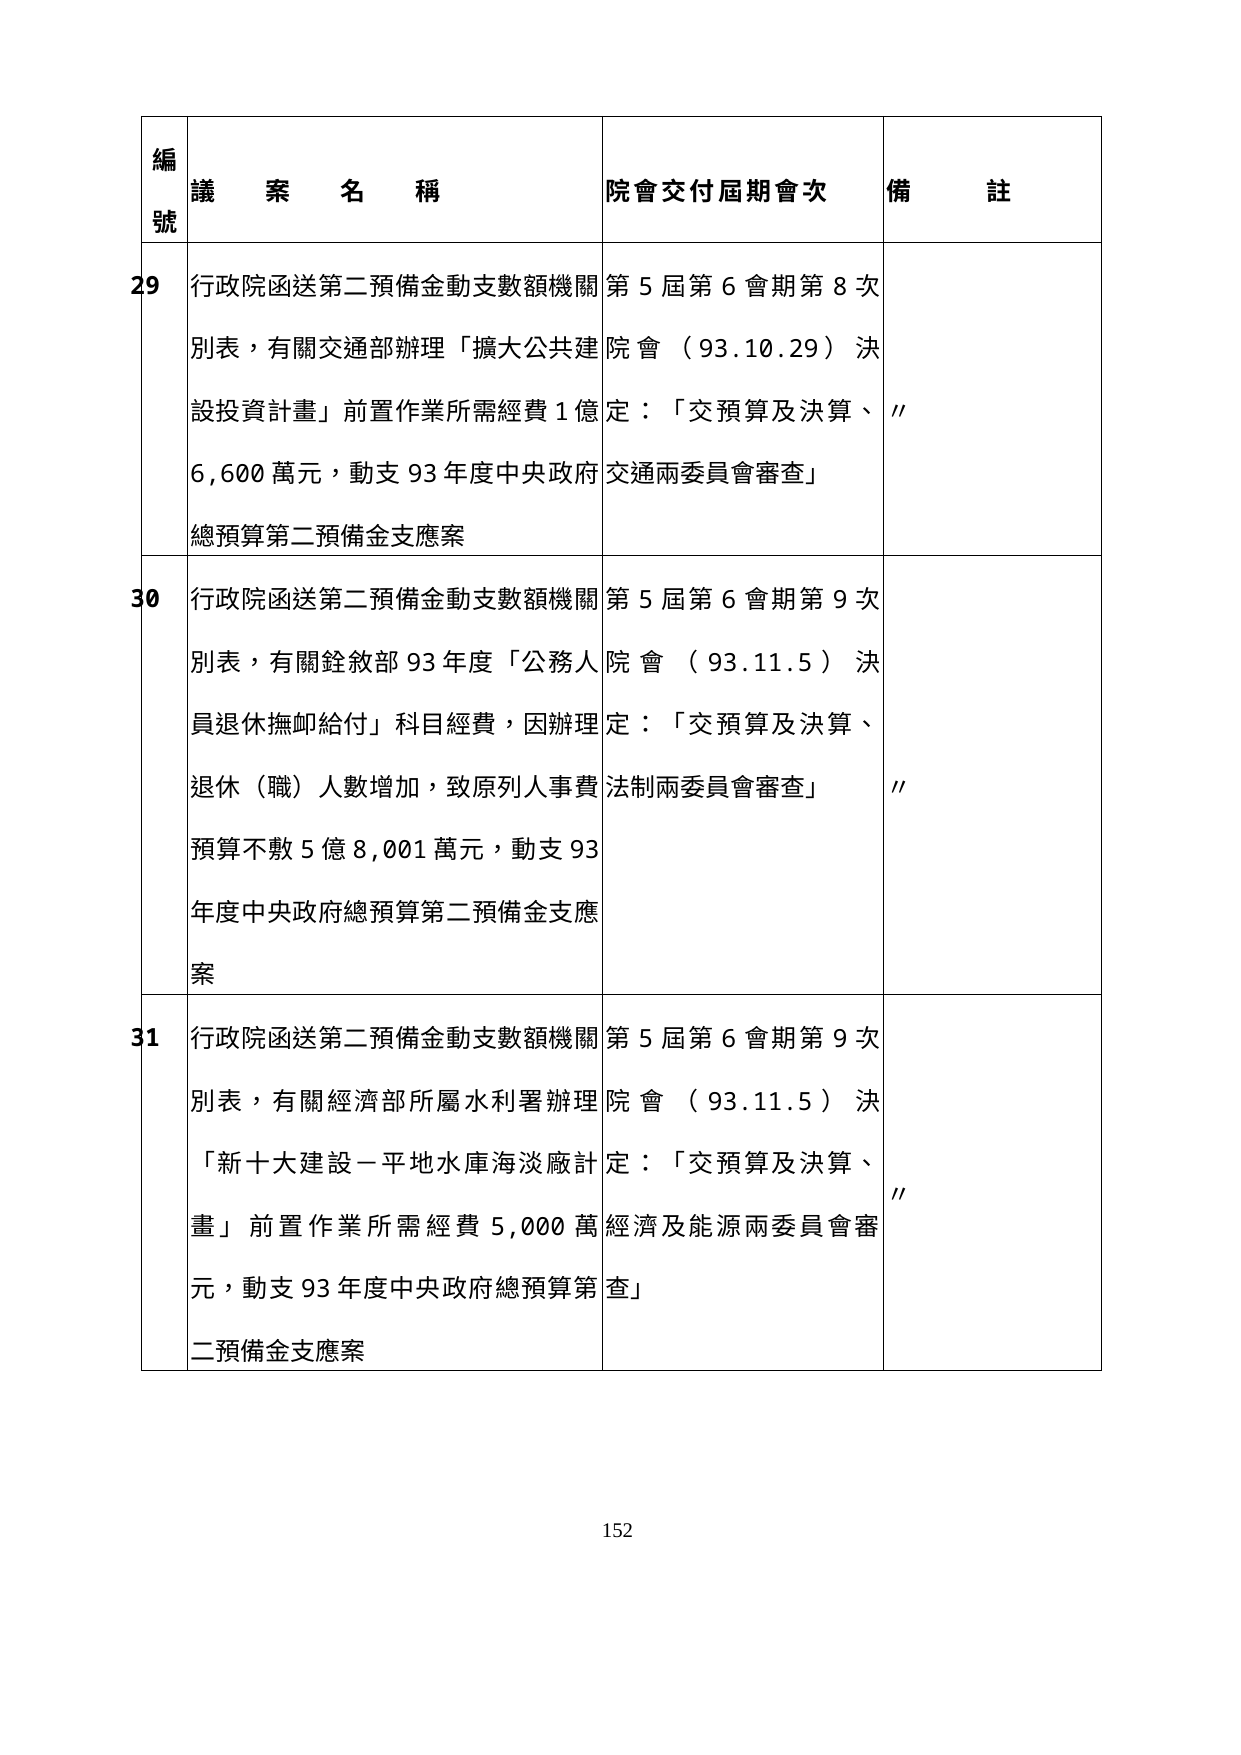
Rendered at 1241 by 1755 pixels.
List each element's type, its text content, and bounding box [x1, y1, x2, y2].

table_cell [142, 556, 187, 994]
table_cell 行政院函送第二預備金動支數額機關別表，有關經濟部所屬水利署辦理「新十大建設－平地水庫海淡廠計畫」前置作業所需經費5,000萬元，動支93年度中央政府總預算第二預備金支應案 [188, 995, 602, 1370]
table_cell 〃 [884, 995, 1101, 1370]
table_header 編號 [142, 117, 187, 242]
table_cell 第5屆第6會期第9次院會（93.11.5）決定：「交預算及決算、經濟及能源兩委員會審查」 [603, 995, 883, 1370]
table_cell [142, 995, 187, 1370]
table_cell 第5屆第6會期第8次院會（93.10.29）決定：「交預算及決算、交通兩委員會審查」 [603, 243, 883, 555]
table_header 院會交付屆期會次 [603, 117, 883, 242]
table_cell 〃 [884, 243, 1101, 555]
table_cell 行政院函送第二預備金動支數額機關別表，有關銓敘部93年度「公務人員退休撫卹給付」科目經費，因辦理退休（職）人數增加，致原列人事費預算不敷5億8,001萬元，動支93年度中央政府總預算第二預備金支應案 [188, 556, 602, 994]
table_cell 第5屆第6會期第9次院會（93.11.5）決定：「交預算及決算、法制兩委員會審查」 [603, 556, 883, 994]
table_header 備 註 [884, 117, 1101, 242]
table_cell 〃 [884, 556, 1101, 994]
table_header 議 案 名 稱 [188, 117, 602, 242]
table_cell 行政院函送第二預備金動支數額機關別表，有關交通部辦理「擴大公共建設投資計畫」前置作業所需經費1億6,600萬元，動支93年度中央政府總預算第二預備金支應案 [188, 243, 602, 555]
table_cell [142, 243, 187, 555]
